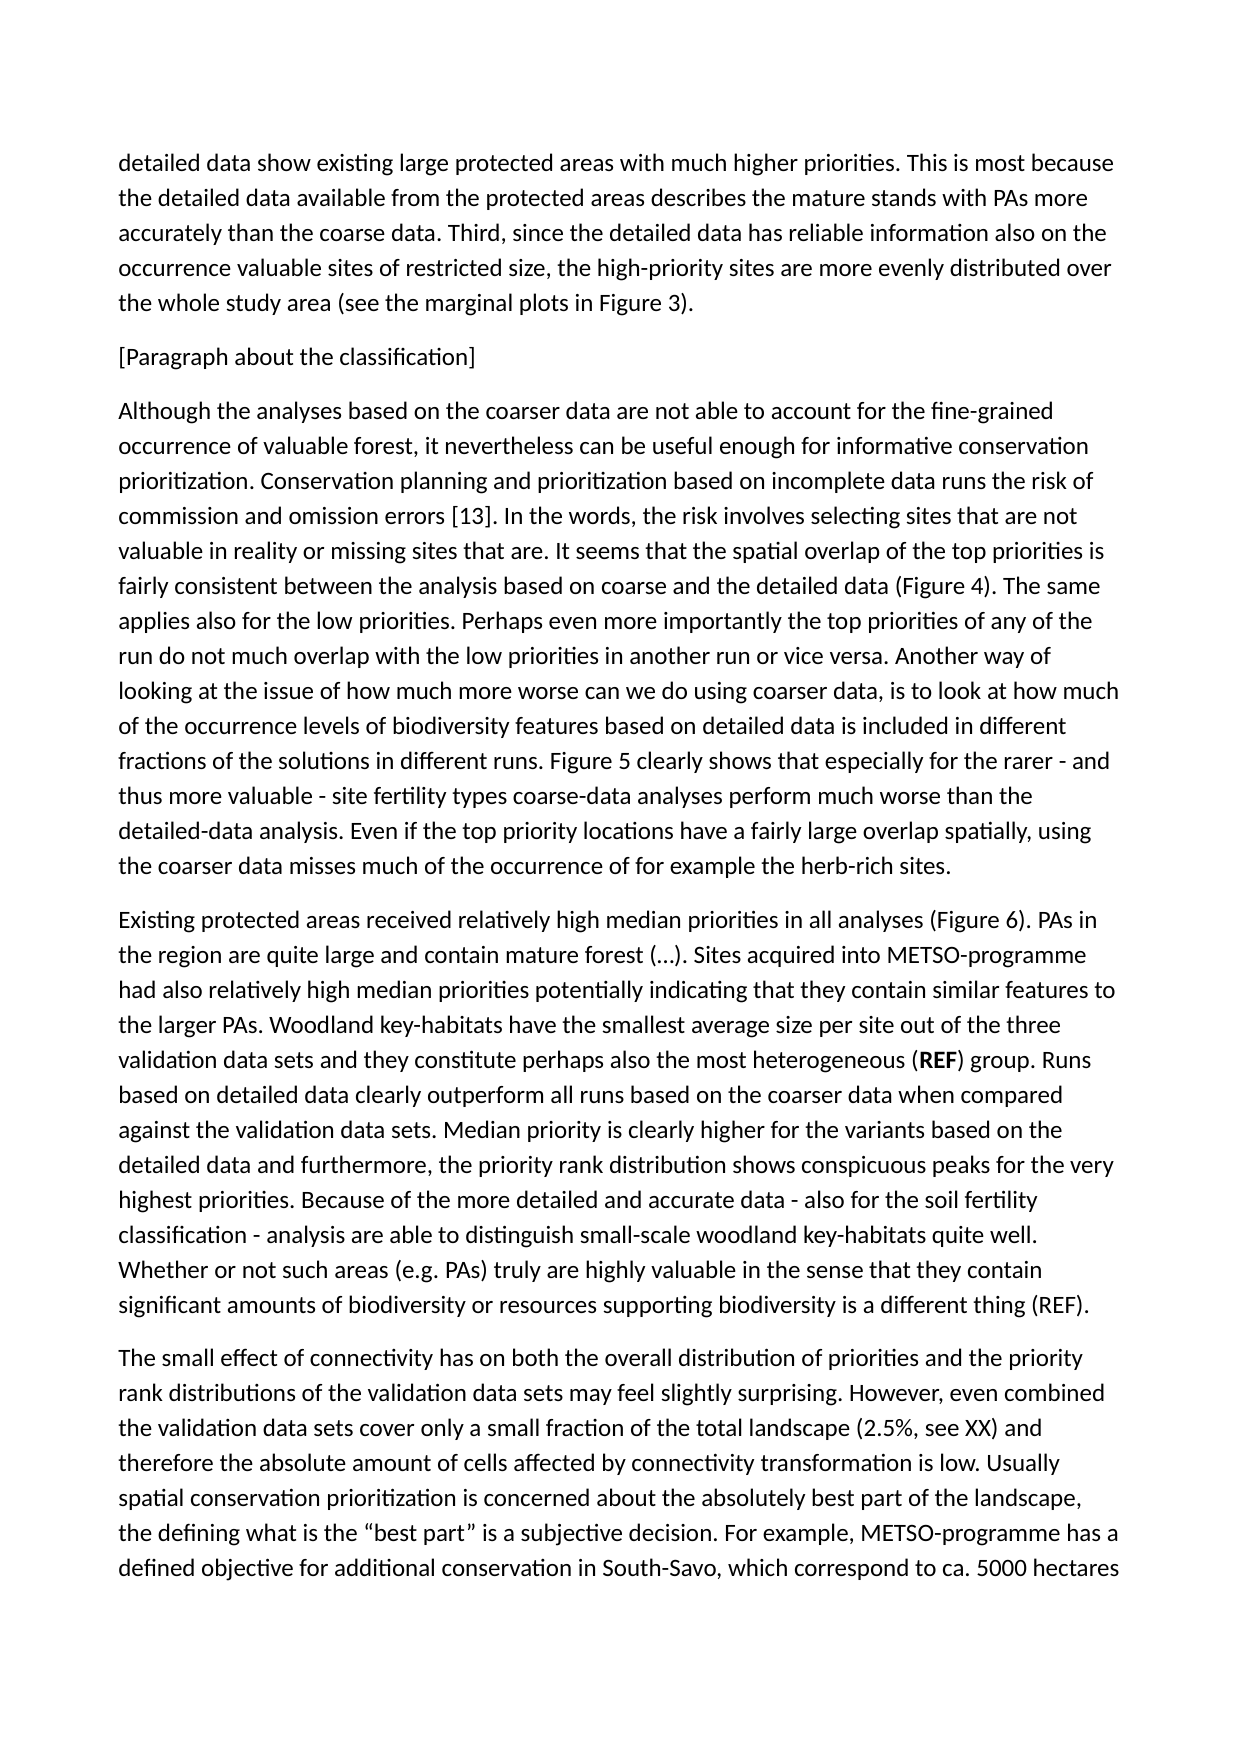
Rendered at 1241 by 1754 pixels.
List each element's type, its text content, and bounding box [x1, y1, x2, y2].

text [Paragraph about the classification] [118, 341, 1122, 372]
text Although the analyses based on the coarser data are not able to account for the fine-grained occurrence of valuable forest, it nevertheless can be useful enough for informative conservation prioritization. Conservation planning and prioritization based on incomplete data runs the risk of commission and omission errors [13]⁠. In the words, the risk involves selecting sites that are not valuable in reality or missing sites that are. It seems that the spatial overlap of the top priorities is fairly consistent between the analysis based on coarse and the detailed data (Figure 4). The same applies also for the low priorities. Perhaps even more importantly the top priorities of any of the run do not much overlap with the low priorities in another run or vice versa. Another way of looking at the issue of how much more worse can we do using coarser data, is to look at how much of the occurrence levels of biodiversity features based on detailed data is included in different fractions of the solutions in different runs. Figure 5 clearly shows that especially for the rarer - and thus more valuable - site fertility types coarse-data analyses perform much worse than the detailed-data analysis. Even if the top priority locations have a fairly large overlap spatially, using the coarser data misses much of the occurrence of for example the herb-rich sites. [118, 395, 1122, 881]
text detailed data show existing large protected areas with much higher priorities. This is most because the detailed data available from the protected areas describes the mature stands with PAs more accurately than the coarse data. Third, since the detailed data has reliable information also on the occurrence valuable sites of restricted size, the high-priority sites are more evenly distributed over the whole study area (see the marginal plots in Figure 3). [118, 148, 1122, 318]
text Existing protected areas received relatively high median priorities in all analyses (Figure 6). PAs in the region are quite large and contain mature forest (…). Sites acquired into METSO-programme had also relatively high median priorities potentially indicating that they contain similar features to the larger PAs. Woodland key-habitats have the smallest average size per site out of the three validation data sets and they constitute perhaps also the most heterogeneous (REF) group. Runs based on detailed data clearly outperform all runs based on the coarser data when compared against the validation data sets. Median priority is clearly higher for the variants based on the detailed data and furthermore, the priority rank distribution shows conspicuous peaks for the very highest priorities. Because of the more detailed and accurate data - also for the soil fertility classification - analysis are able to distinguish small-scale woodland key-habitats quite well. Whether or not such areas (e.g. PAs) truly are highly valuable in the sense that they contain significant amounts of biodiversity or resources supporting biodiversity is a different thing (REF). [118, 904, 1122, 1319]
text The small effect of connectivity has on both the overall distribution of priorities and the priority rank distributions of the validation data sets may feel slightly surprising. However, even combined the validation data sets cover only a small fraction of the total landscape (2.5%, see XX) and therefore the absolute amount of cells affected by connectivity transformation is low. Usually spatial conservation prioritization is concerned about the absolutely best part of the landscape, the defining what is the “best part” is a subjective decision. For example, METSO-programme has a defined objective for additional conservation in South-Savo, which correspond to ca. 5000 hectares [118, 1343, 1122, 1583]
